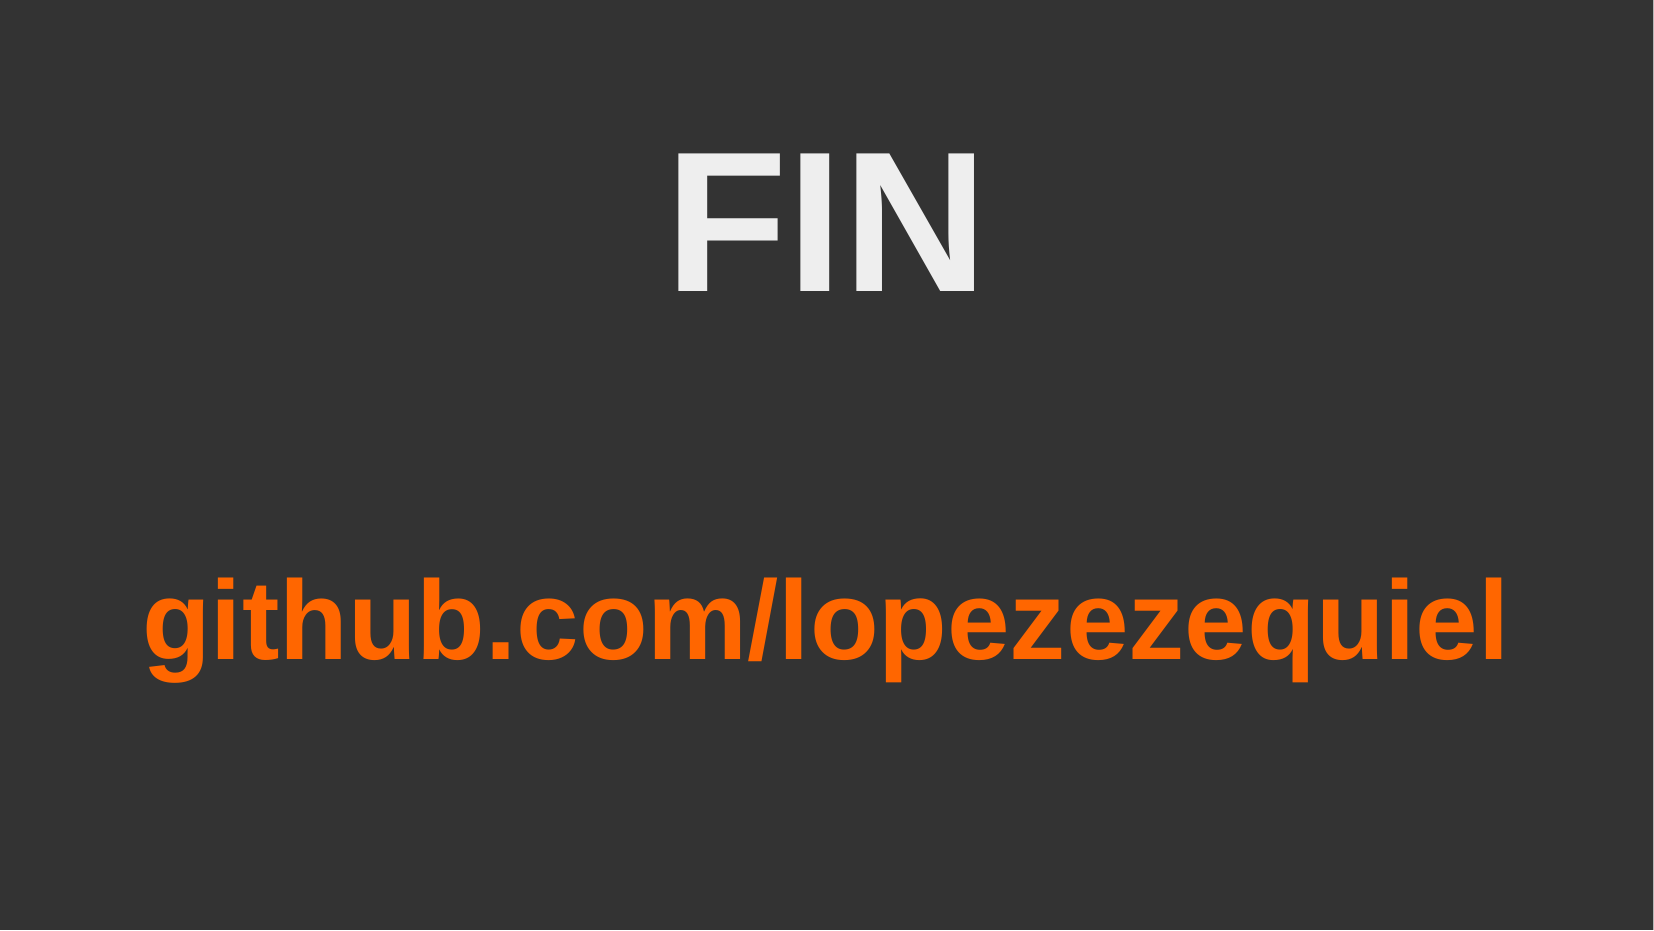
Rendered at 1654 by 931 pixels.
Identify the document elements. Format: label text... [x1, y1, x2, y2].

subtitle FIN github.com/lopezezequiel [82, 37, 1571, 758]
